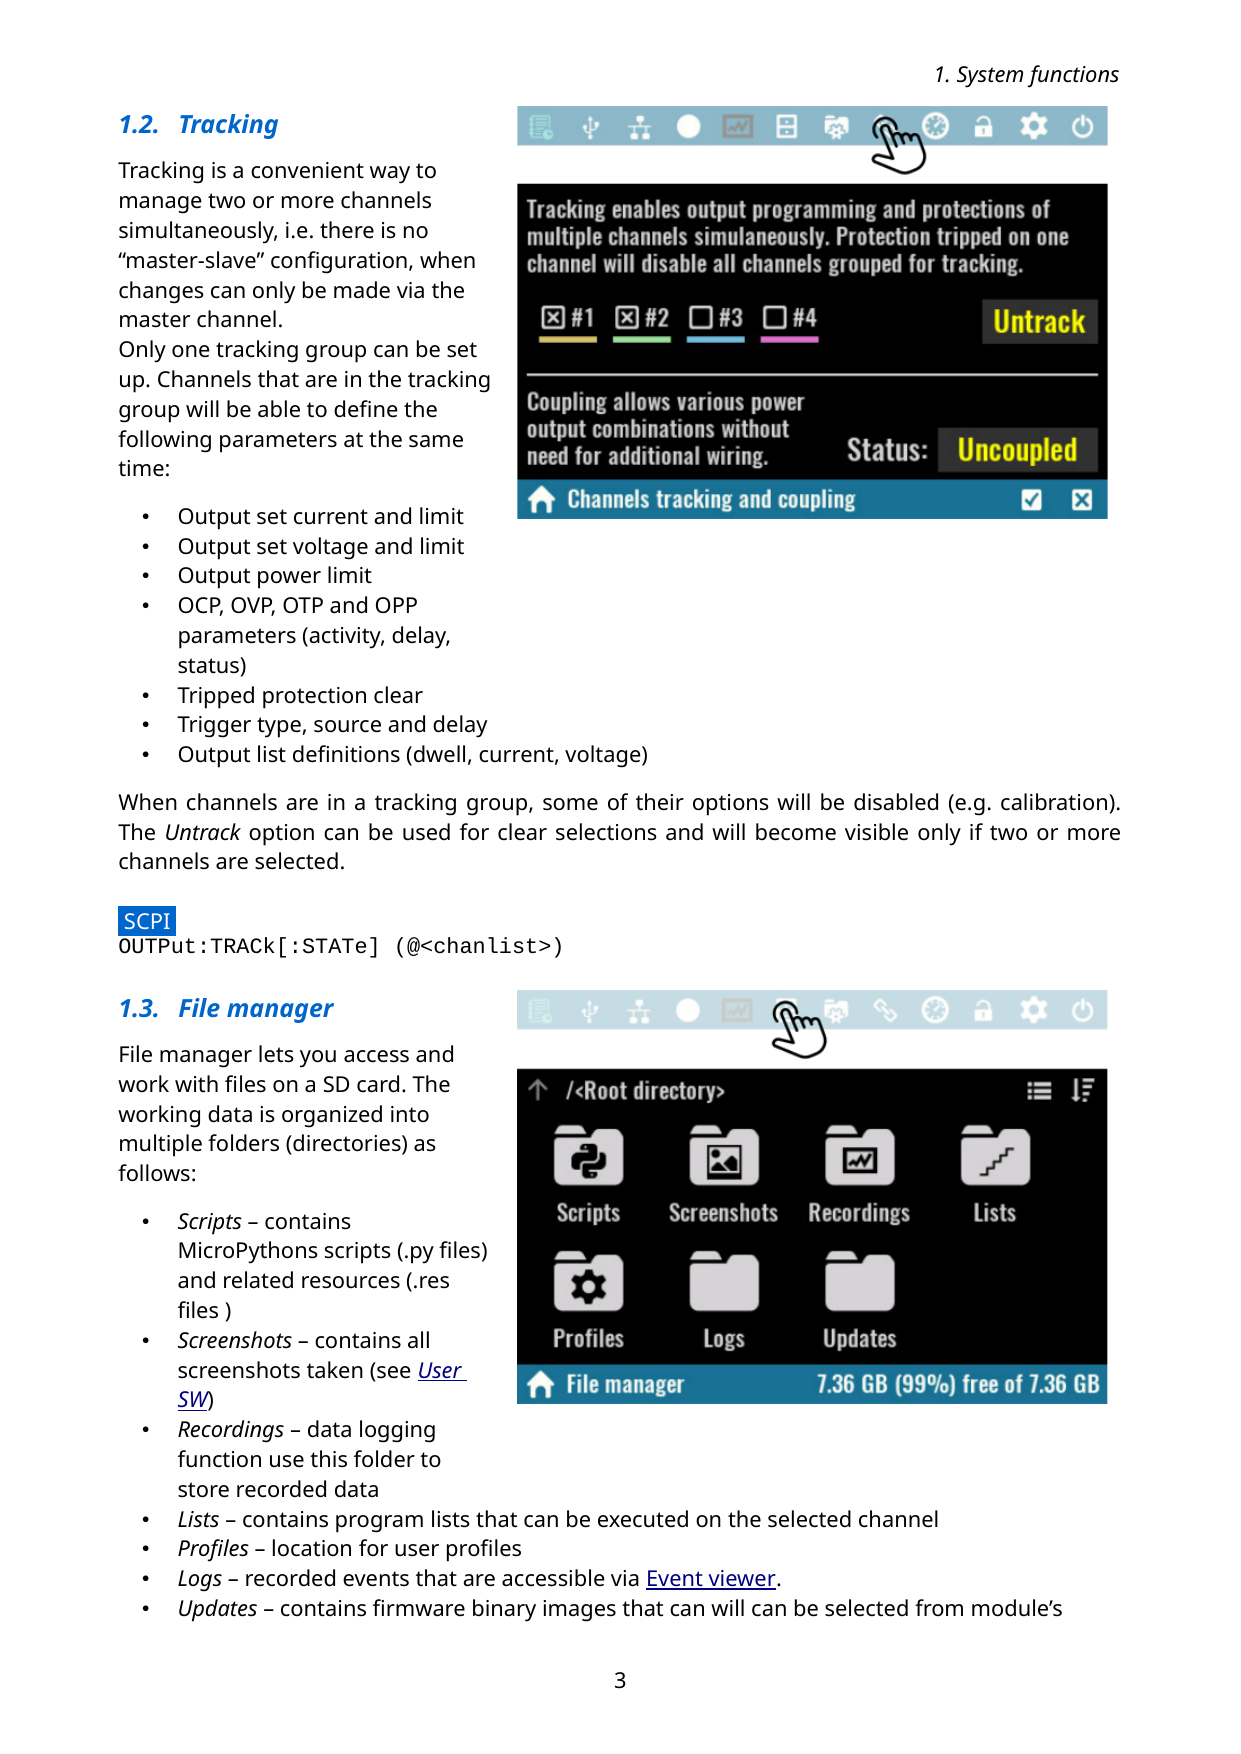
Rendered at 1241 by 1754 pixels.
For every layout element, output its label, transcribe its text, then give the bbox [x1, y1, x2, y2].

list Lists – contains program lists that can be executed on the selected channel [142, 1504, 1110, 1533]
table_header [502, 990, 1123, 1504]
table_header [502, 107, 1123, 679]
picture [517, 106, 1108, 519]
list Profiles – location for user profiles [142, 1533, 1110, 1563]
list Updates – contains firmware binary images that can will can be selected from module’s [142, 1593, 1110, 1623]
table_header Tracking Tracking is a convenient way to manage two or more channels simultaneously, i.e. there is no “master-slave” configuration, when changes can only be made via the master channel. Only one tracking group can be set up. Channels that are in the tracking group will be able to define the following parameters at the same time: Output set current and limit Output set voltage and limit Output power limit OCP, OVP, OTP and OPP parameters (activity, delay, status) [118, 107, 502, 679]
list Logs – recorded events that are accessible via Event viewer. [142, 1563, 1110, 1593]
picture [517, 990, 1108, 1404]
table_header File manager File manager lets you access and work with files on a SD card. The working data is organized into multiple folders (directories) as follows: Scripts – contains MicroPythons scripts (.py files) and related resources (.res files ) Screenshots – contains all screenshots taken (see User SW) Recordings – data logging function use this folder to store recorded data [118, 990, 502, 1504]
table_cell Tripped protection clear Trigger type, source and delay Output list definitions (dwell, current, voltage) When channels are in a tracking group, some of their options will be disabled (e.g. calibration). The Untrack option can be used for clear selections and will become visible only if two or more channels are selected. SCPI OUTPut:TRACk[:STATe] (@<chanlist>) [118, 680, 1123, 960]
